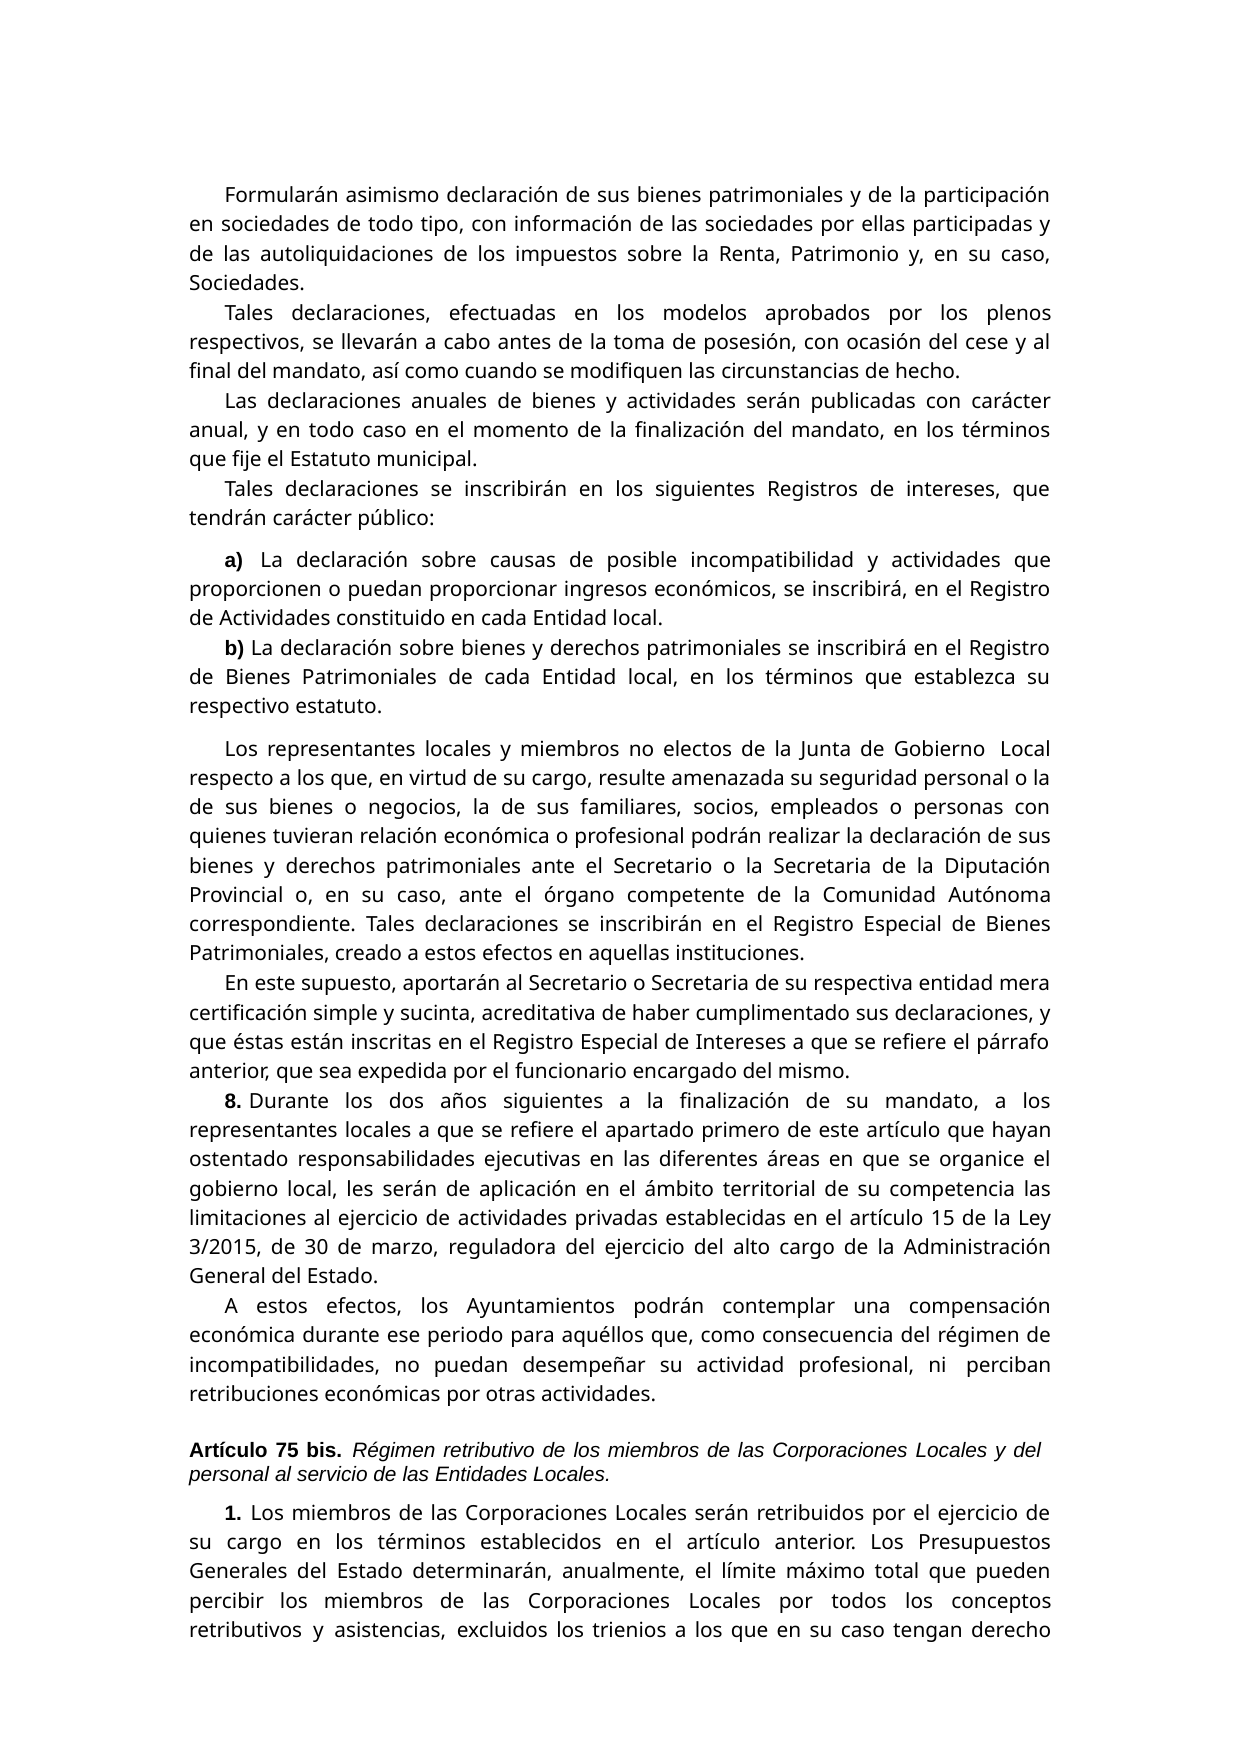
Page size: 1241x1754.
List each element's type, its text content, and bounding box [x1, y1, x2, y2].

text Tales declaraciones se inscribirán en los siguientes Registros de intereses, que tendrán carácter público: [189, 474, 1051, 531]
text Artículo 75 bis. Régimen retributivo de los miembros de las Corporaciones Locales y del personal al servicio de las Entidades Locales. [189, 1437, 1065, 1486]
text Formularán asimismo declaración de sus bienes patrimoniales y de la participación en sociedades de todo tipo, con información de las sociedades por ellas participadas y de las autoliquidaciones de los impuestos sobre la Renta, Patrimonio y, en su caso, Sociedades. [189, 180, 1051, 297]
text Las declaraciones anuales de bienes y actividades serán publicadas con carácter anual, y en todo caso en el momento de la finalización del mandato, en los términos que fije el Estatuto municipal. [189, 386, 1051, 473]
list Los miembros de las Corporaciones Locales serán retribuidos por el ejercicio de su cargo en los términos establecidos en el artículo anterior. Los Presupuestos Generales del Estado determinarán, anualmente, el límite máximo total que pueden percibir los miembros de las Corporaciones Locales por todos los conceptos retributivos y asistencias, excluidos los trienios a los que en su caso tengan derecho [189, 1498, 1052, 1643]
text A estos efectos, los Ayuntamientos podrán contemplar una compensación económica durante ese periodo para aquéllos que, como consecuencia del régimen de incompatibilidades, no puedan desempeñar su actividad profesional, ni perciban retribuciones económicas por otras actividades. [189, 1291, 1051, 1407]
list Durante los dos años siguientes a la finalización de su mandato, a los representantes locales a que se refiere el apartado primero de este artículo que hayan ostentado responsabilidades ejecutivas en las diferentes áreas en que se organice el gobierno local, les serán de aplicación en el ámbito territorial de su competencia las limitaciones al ejercicio de actividades privadas establecidas en el artículo 15 de la Ley 3/2015, de 30 de marzo, reguladora del ejercicio del alto cargo de la Administración General del Estado. [189, 1086, 1051, 1290]
text Tales declaraciones, efectuadas en los modelos aprobados por los plenos respectivos, se llevarán a cabo antes de la toma de posesión, con ocasión del cese y al final del mandato, así como cuando se modifiquen las circunstancias de hecho. [189, 298, 1051, 384]
list La declaración sobre causas de posible incompatibilidad y actividades que proporcionen o puedan proporcionar ingresos económicos, se inscribirá, en el Registro de Actividades constituido en cada Entidad local. [189, 545, 1051, 632]
text En este supuesto, aportarán al Secretario o Secretaria de su respectiva entidad mera certificación simple y sucinta, acreditativa de haber cumplimentado sus declaraciones, y que éstas están inscritas en el Registro Especial de Intereses a que se refiere el párrafo anterior, que sea expedida por el funcionario encargado del mismo. [189, 968, 1051, 1085]
list La declaración sobre bienes y derechos patrimoniales se inscribirá en el Registro de Bienes Patrimoniales de cada Entidad local, en los términos que establezca su respectivo estatuto. [189, 633, 1051, 720]
text Los representantes locales y miembros no electos de la Junta de Gobierno Local respecto a los que, en virtud de su cargo, resulte amenazada su seguridad personal o la de sus bienes o negocios, la de sus familiares, socios, empleados o personas con quienes tuvieran relación económica o profesional podrán realizar la declaración de sus bienes y derechos patrimoniales ante el Secretario o la Secretaria de la Diputación Provincial o, en su caso, ante el órgano competente de la Comunidad Autónoma correspondiente. Tales declaraciones se inscribirán en el Registro Especial de Bienes Patrimoniales, creado a estos efectos en aquellas instituciones. [189, 734, 1051, 967]
